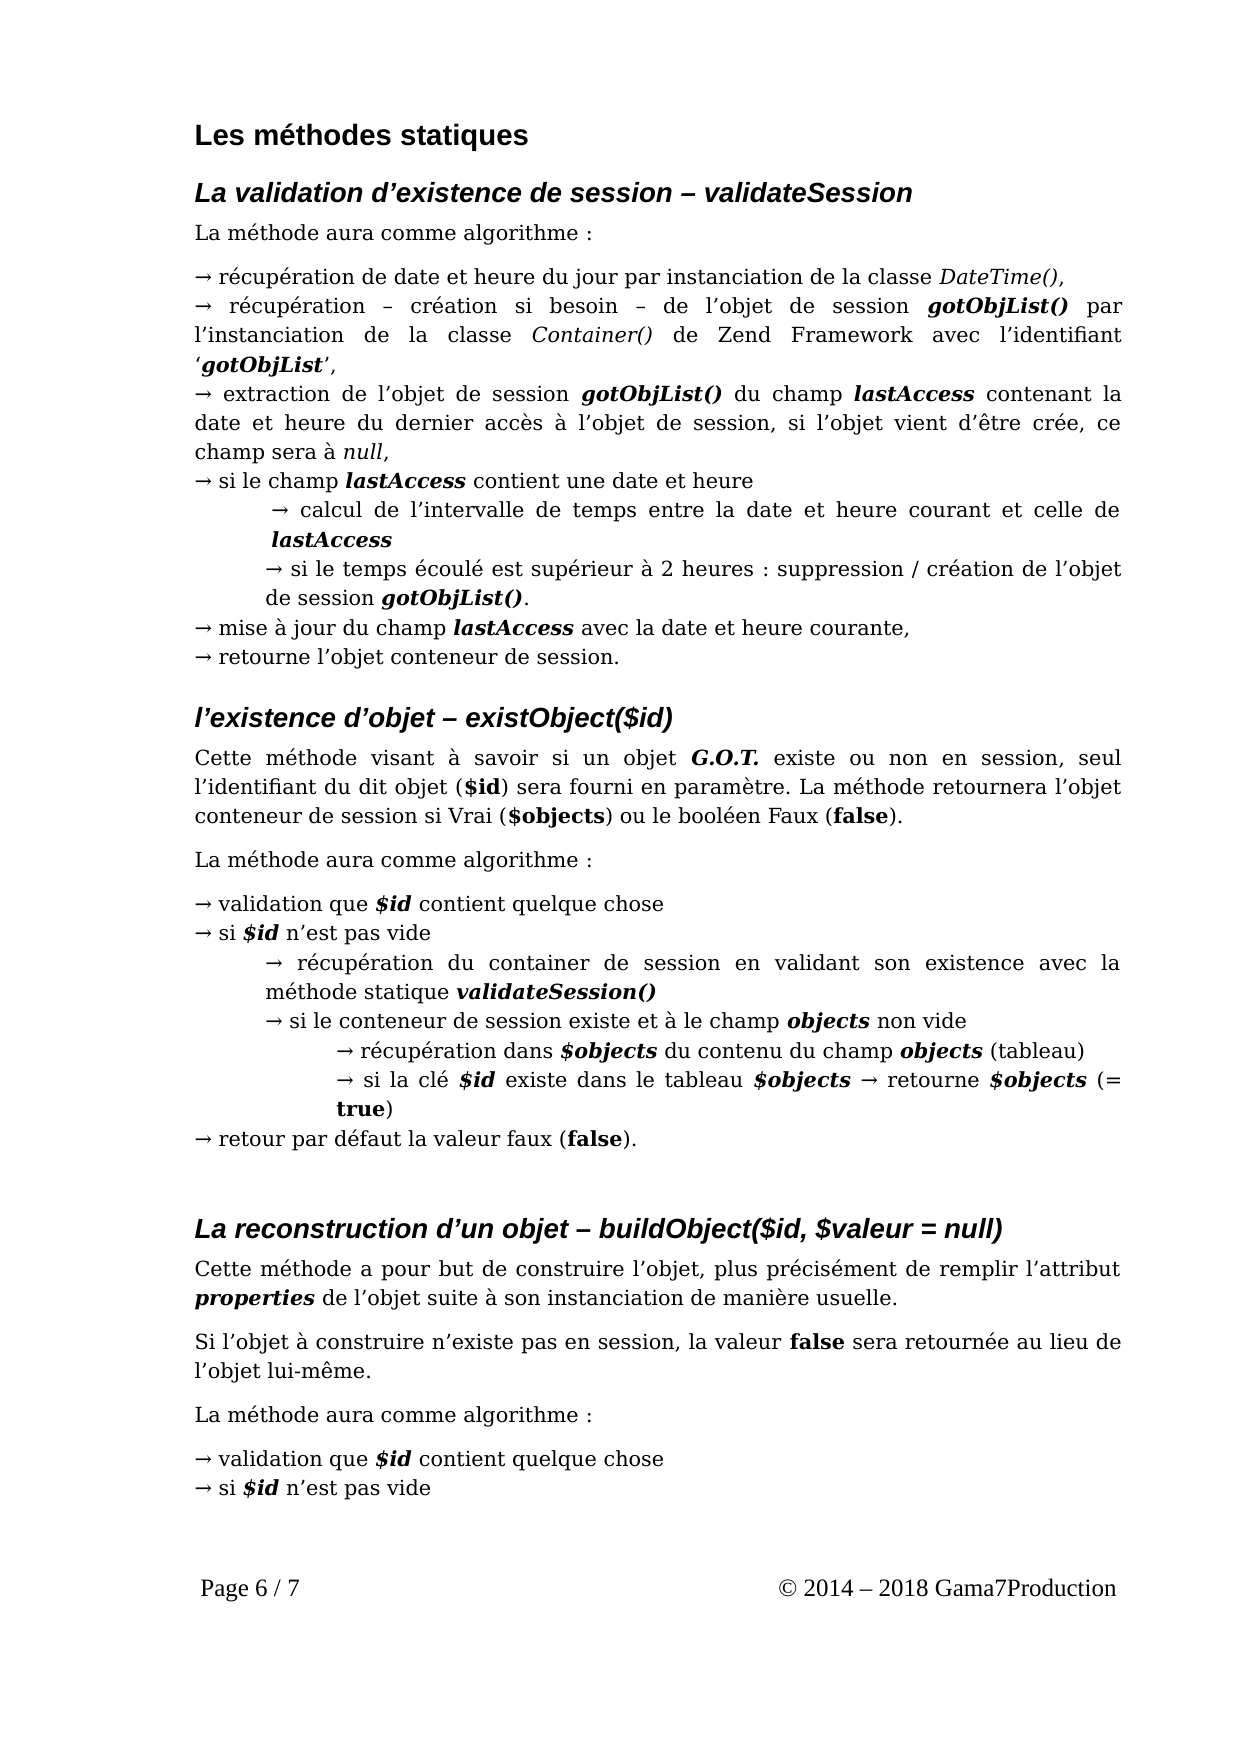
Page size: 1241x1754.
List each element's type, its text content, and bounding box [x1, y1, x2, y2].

text → récupération du container de session en validant son existence avec la méthode statique validateSession() [265, 951, 1122, 1004]
subtitle La reconstruction d’un objet – buildObject($id, $valeur = null) [194, 1212, 1122, 1244]
text La méthode aura comme algorithme : [194, 848, 1122, 872]
text La méthode aura comme algorithme : [194, 1403, 1122, 1427]
subtitle Les méthodes statiques [194, 118, 1122, 152]
text → si le temps écoulé est supérieur à 2 heures : suppression / création de l’objet de session gotObjList(). [265, 557, 1122, 611]
subtitle l’existence d’objet – existObject($id) [194, 701, 1122, 733]
text → si $id n’est pas vide [194, 921, 1122, 946]
text → retourne l’objet conteneur de session. [194, 645, 1122, 669]
text La méthode aura comme algorithme : [194, 221, 1122, 246]
text → validation que $id contient quelque chose [194, 892, 1122, 916]
text → récupération dans $objects du contenu du champ objects (tableau) [336, 1038, 1122, 1063]
text → extraction de l’objet de session gotObjList() du champ lastAccess contenant la date et heure du dernier accès à l’objet de session, si l’objet vient d’être crée, ce champ sera à null, [194, 382, 1122, 464]
text → mise à jour du champ lastAccess avec la date et heure courante, [194, 616, 1122, 640]
text → récupération de date et heure du jour par instanciation de la classe DateTime(), [194, 265, 1122, 289]
text Cette méthode a pour but de construire l’objet, plus précisément de remplir l’attribut properties de l’objet suite à son instanciation de manière usuelle. [194, 1257, 1122, 1311]
text → calcul de l’intervalle de temps entre la date et heure courant et celle de lastAccess [194, 498, 1122, 552]
text Si l’objet à construire n’existe pas en session, la valeur false sera retournée au lieu de l’objet lui-même. [194, 1330, 1122, 1383]
text → si le champ lastAccess contient une date et heure [194, 469, 1122, 494]
text → retour par défaut la valeur faux (false). [194, 1127, 1122, 1151]
text → validation que $id contient quelque chose [194, 1447, 1122, 1471]
text Cette méthode visant à savoir si un objet G.O.T. existe ou non en session, seul l’identifiant du dit objet ($id) sera fourni en paramètre. La méthode retournera l’objet conteneur de session si Vrai ($objects) ou le booléen Faux (false). [194, 746, 1122, 829]
text → si le conteneur de session existe et à le champ objects non vide [265, 1009, 1122, 1034]
text → si la clé $id existe dans le tableau $objects → retourne $objects (= true) [336, 1068, 1122, 1122]
text → si $id n’est pas vide [194, 1476, 1122, 1500]
subtitle La validation d’existence de session – validateSession [194, 177, 1122, 209]
text → récupération – création si besoin – de l’objet de session gotObjList() par l’instanciation de la classe Container() de Zend Framework avec l’identifiant ‘gotObjList’, [194, 294, 1122, 377]
